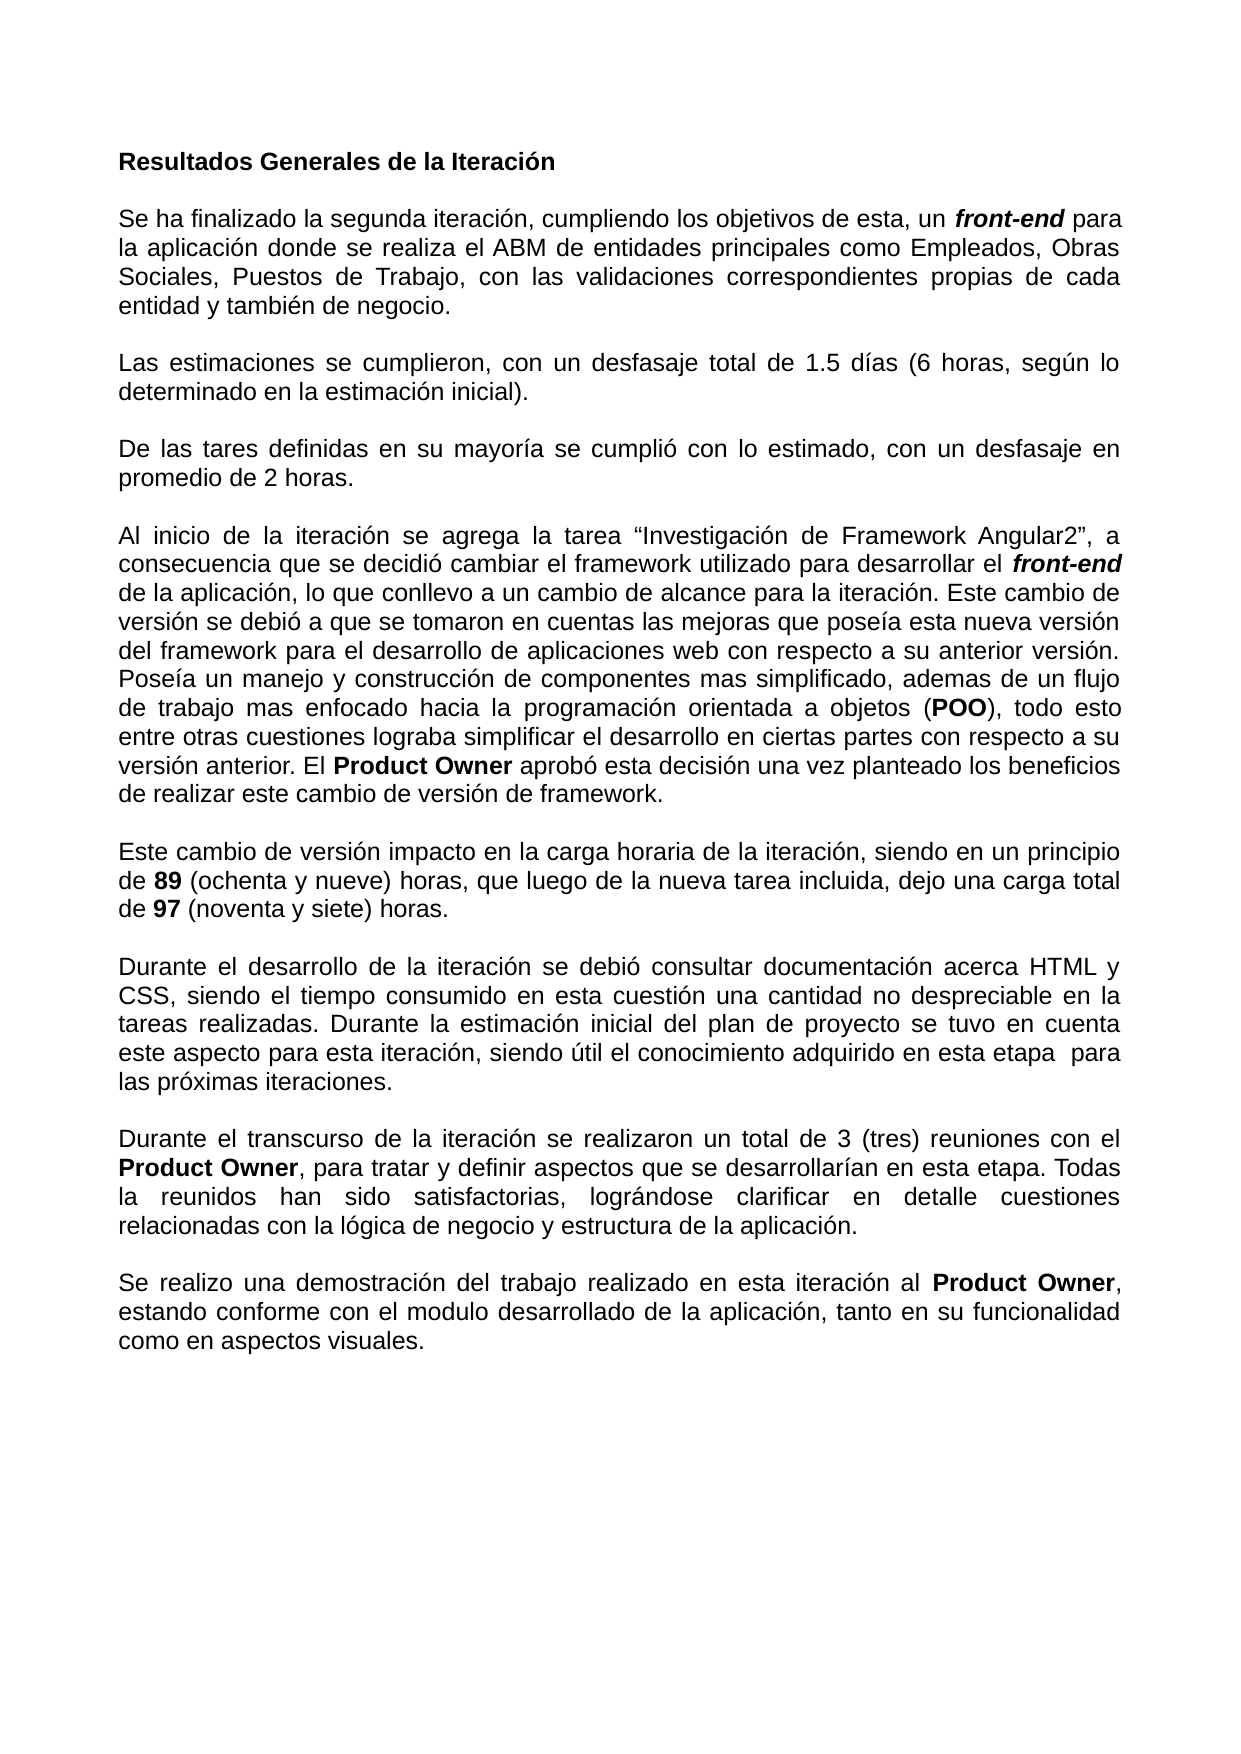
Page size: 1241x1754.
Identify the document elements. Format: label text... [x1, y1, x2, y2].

text Se realizo una demostración del trabajo realizado en esta iteración al Product Owner, estando conforme con el modulo desarrollado de la aplicación, tanto en su funcionalidad como en aspectos visuales. [118, 1268, 1122, 1354]
text Durante el transcurso de la iteración se realizaron un total de 3 (tres) reuniones con el Product Owner, para tratar y definir aspectos que se desarrollarían en esta etapa. Todas la reunidos han sido satisfactorias, lográndose clarificar en detalle cuestiones relacionadas con la lógica de negocio y estructura de la aplicación. [118, 1124, 1122, 1239]
text Resultados Generales de la Iteración [118, 147, 1122, 176]
text Al inicio de la iteración se agrega la tarea “Investigación de Framework Angular2”, a consecuencia que se decidió cambiar el framework utilizado para desarrollar el front-end de la aplicación, lo que conllevo a un cambio de alcance para la iteración. Este cambio de versión se debió a que se tomaron en cuentas las mejoras que poseía esta nueva versión del framework para el desarrollo de aplicaciones web con respecto a su anterior versión. Poseía un manejo y construcción de componentes mas simplificado, ademas de un flujo de trabajo mas enfocado hacia la programación orientada a objetos (POO), todo esto entre otras cuestiones lograba simplificar el desarrollo en ciertas partes con respecto a su versión anterior. El Product Owner aprobó esta decisión una vez planteado los beneficios de realizar este cambio de versión de framework. [118, 521, 1122, 808]
text De las tares definidas en su mayoría se cumplió con lo estimado, con un desfasaje en promedio de 2 horas. [118, 434, 1122, 492]
text Se ha finalizado la segunda iteración, cumpliendo los objetivos de esta, un front-end para la aplicación donde se realiza el ABM de entidades principales como Empleados, Obras Sociales, Puestos de Trabajo, con las validaciones correspondientes propias de cada entidad y también de negocio. [118, 204, 1122, 319]
text Durante el desarrollo de la iteración se debió consultar documentación acerca HTML y CSS, siendo el tiempo consumido en esta cuestión una cantidad no despreciable en la tareas realizadas. Durante la estimación inicial del plan de proyecto se tuvo en cuenta este aspecto para esta iteración, siendo útil el conocimiento adquirido en esta etapa para las próximas iteraciones. [118, 952, 1122, 1096]
text Este cambio de versión impacto en la carga horaria de la iteración, siendo en un principio de 89 (ochenta y nueve) horas, que luego de la nueva tarea incluida, dejo una carga total de 97 (noventa y siete) horas. [118, 837, 1122, 923]
text Las estimaciones se cumplieron, con un desfasaje total de 1.5 días (6 horas, según lo determinado en la estimación inicial). [118, 348, 1122, 406]
